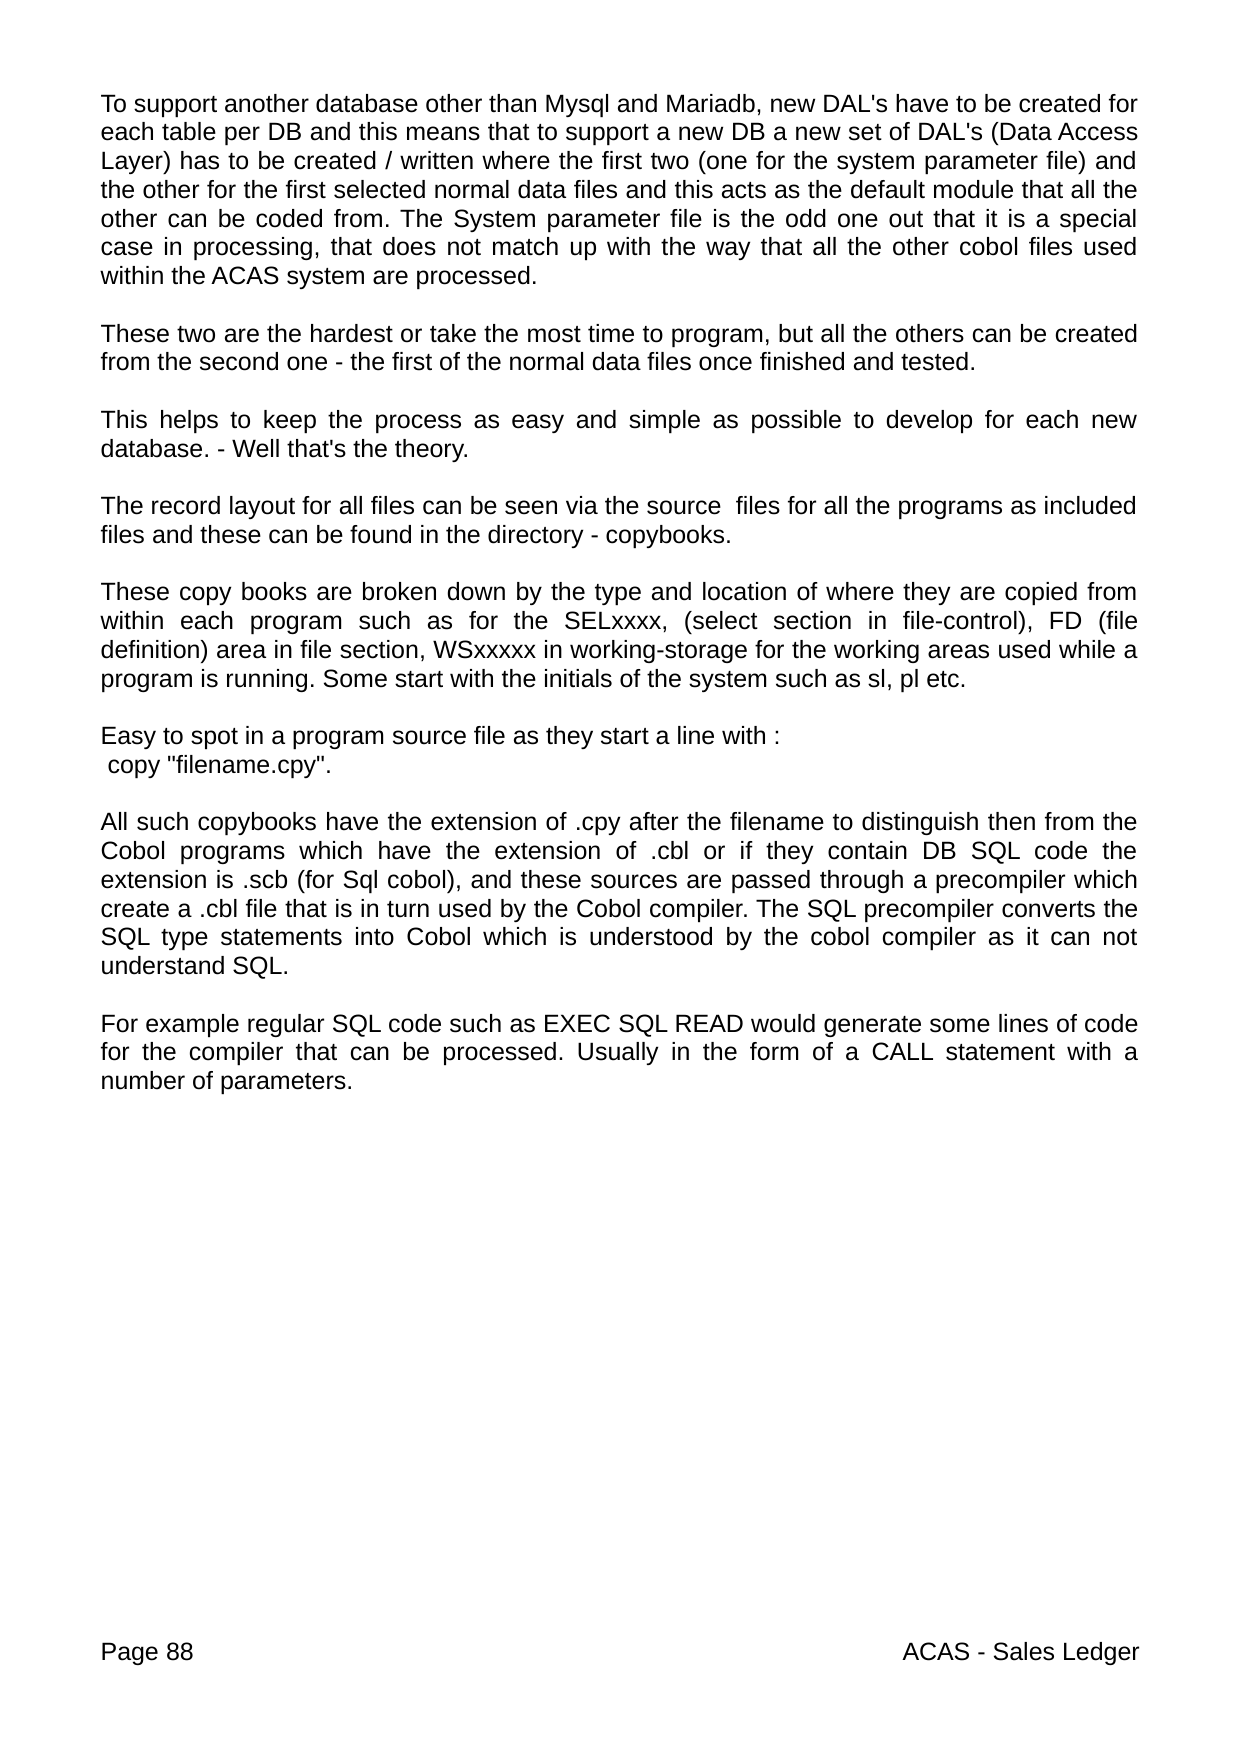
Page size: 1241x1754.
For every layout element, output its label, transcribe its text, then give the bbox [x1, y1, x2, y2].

text This helps to keep the process as easy and simple as possible to develop for each new database. - Well that's the theory. [100, 405, 1140, 462]
text For example regular SQL code such as EXEC SQL READ would generate some lines of code for the compiler that can be processed. Usually in the form of a CALL statement with a number of parameters. [100, 1008, 1140, 1095]
text Easy to spot in a program source file as they start a line with : [100, 721, 1140, 750]
text The record layout for all files can be seen via the source files for all the programs as included files and these can be found in the directory - copybooks. [100, 491, 1140, 548]
text These copy books are broken down by the type and location of where they are copied from within each program such as for the SELxxxx, (select section in file-control), FD (file definition) area in file section, WSxxxxx in working-storage for the working areas used while a program is running. Some start with the initials of the system such as sl, pl etc. [100, 577, 1140, 692]
text These two are the hardest or take the most time to program, but all the others can be created from the second one - the first of the normal data files once finished and tested. [100, 318, 1140, 376]
text To support another database other than Mysql and Mariadb, new DAL's have to be created for each table per DB and this means that to support a new DB a new set of DAL's (Data Access Layer) has to be created / written where the first two (one for the system parameter file) and the other for the first selected normal data files and this acts as the default module that all the other can be coded from. The System parameter file is the odd one out that it is a special case in processing, that does not match up with the way that all the other cobol files used within the ACAS system are processed. [100, 88, 1140, 290]
text All such copybooks have the extension of .cpy after the filename to distinguish then from the Cobol programs which have the extension of .cbl or if they contain DB SQL code the extension is .scb (for Sql cobol), and these sources are passed through a precompiler which create a .cbl file that is in turn used by the Cobol compiler. The SQL precompiler converts the SQL type statements into Cobol which is understood by the cobol compiler as it can not understand SQL. [100, 807, 1140, 980]
text copy "filename.cpy". [100, 750, 1140, 778]
